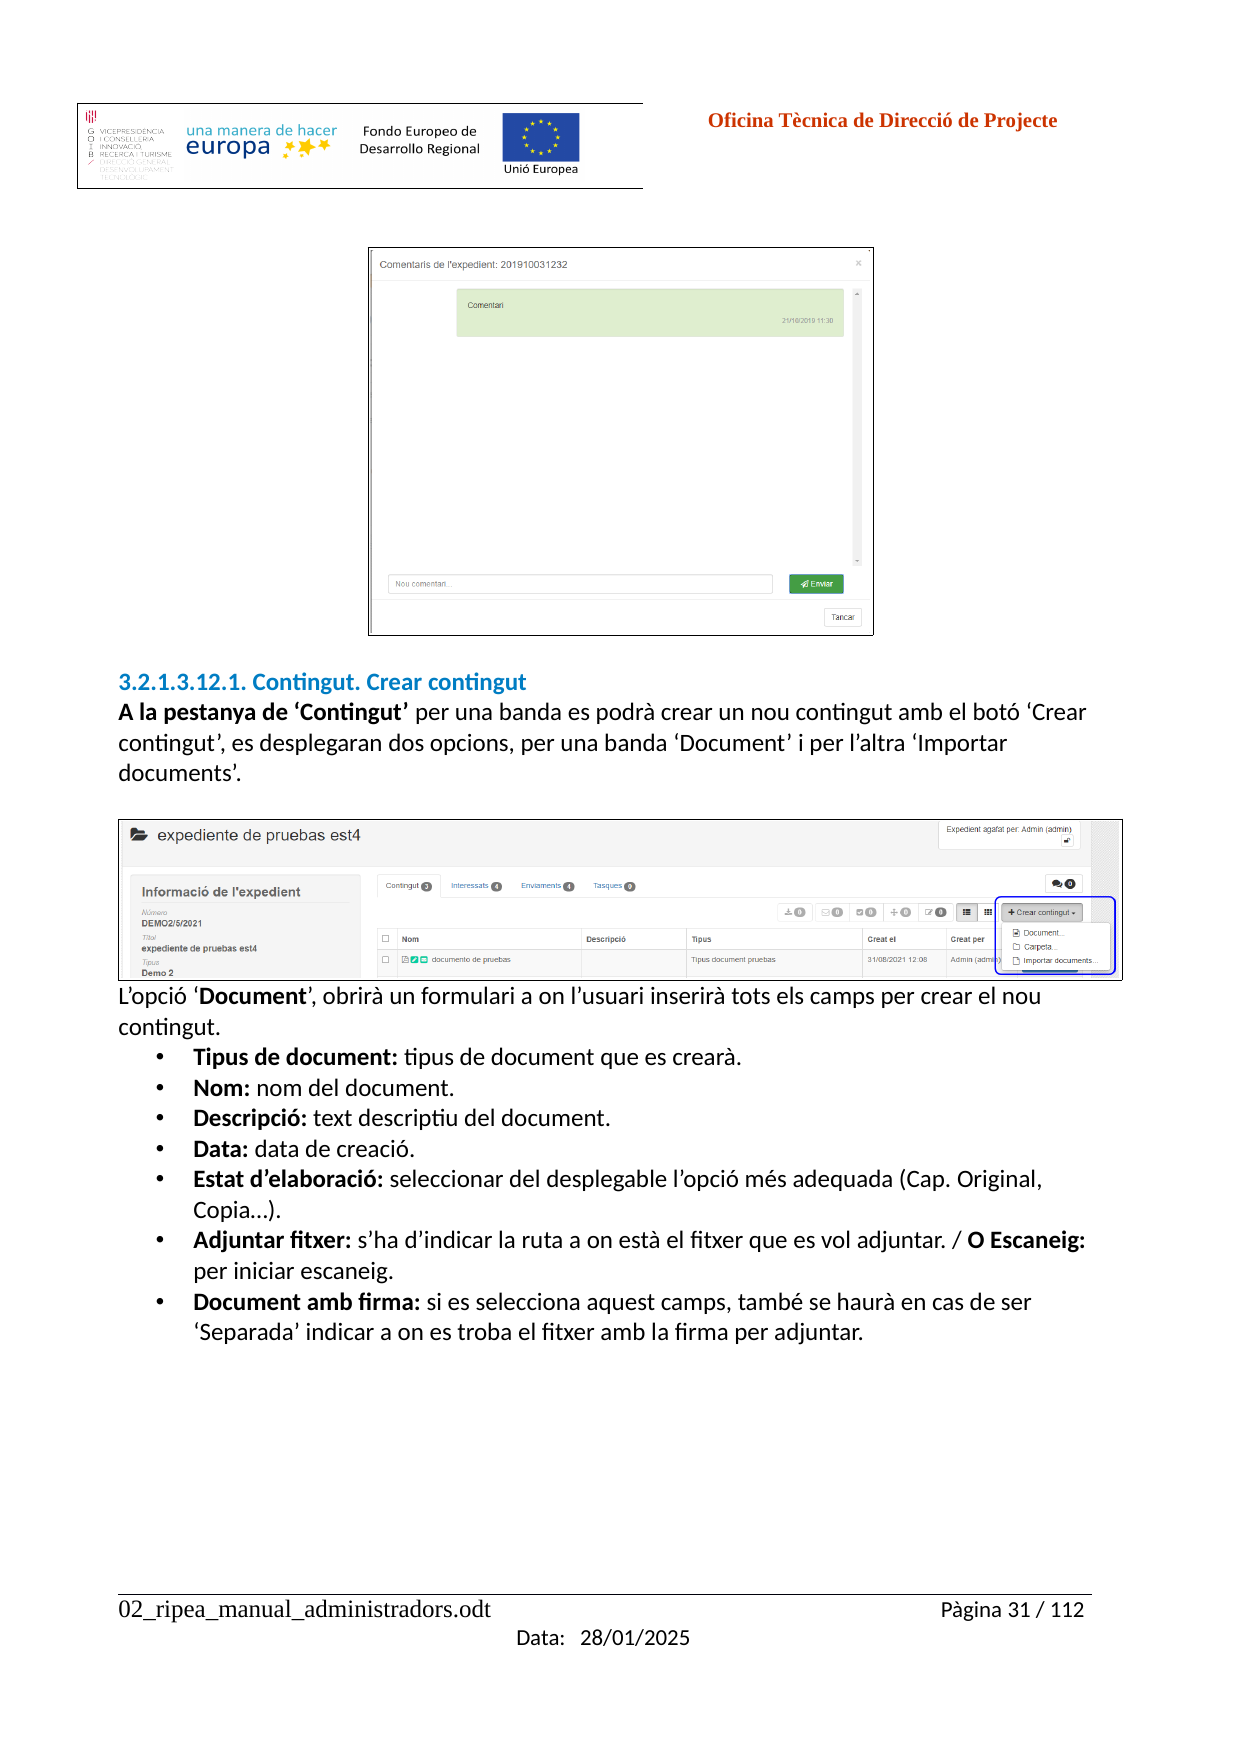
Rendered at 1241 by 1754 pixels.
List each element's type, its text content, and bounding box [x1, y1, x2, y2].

list Descripció: text descriptiu del document. [156, 1102, 1122, 1133]
list Estat d’elaboració: seleccionar del desplegable l’opció més adequada (Cap. Original, Copia…). [156, 1163, 1122, 1224]
text A la pestanya de ‘Contingut’ per una banda es podrà crear un nou contingut amb el botó ‘Crear contingut’, es desplegaran dos opcions, per una banda ‘Document’ i per l’altra ‘Importar documents’. [118, 696, 1122, 788]
picture [370, 250, 870, 633]
picture [184, 108, 585, 182]
subtitle 3.2.1.3.12.1. Contingut. Crear contingut [118, 666, 1122, 696]
picture [82, 108, 178, 182]
list Document amb firma: si es selecciona aquest camps, també se haurà en cas de ser ‘Separada’ indicar a on es troba el fitxer amb la firma per adjuntar. [156, 1286, 1122, 1347]
list Adjuntar fitxer: s’ha d’indicar la ruta a on està el fitxer que es vol adjuntar. / O Escaneig: per iniciar escaneig. [156, 1224, 1122, 1286]
text L’opció ‘Document’, obrirà un formulari a on l’usuari inserirà tots els camps per crear el nou contingut. [118, 981, 1122, 1041]
list Data: data de creació. [156, 1133, 1122, 1163]
picture [121, 821, 1119, 978]
list Tipus de document: tipus de document que es crearà. [156, 1041, 1122, 1072]
list Nom: nom del document. [156, 1072, 1122, 1102]
